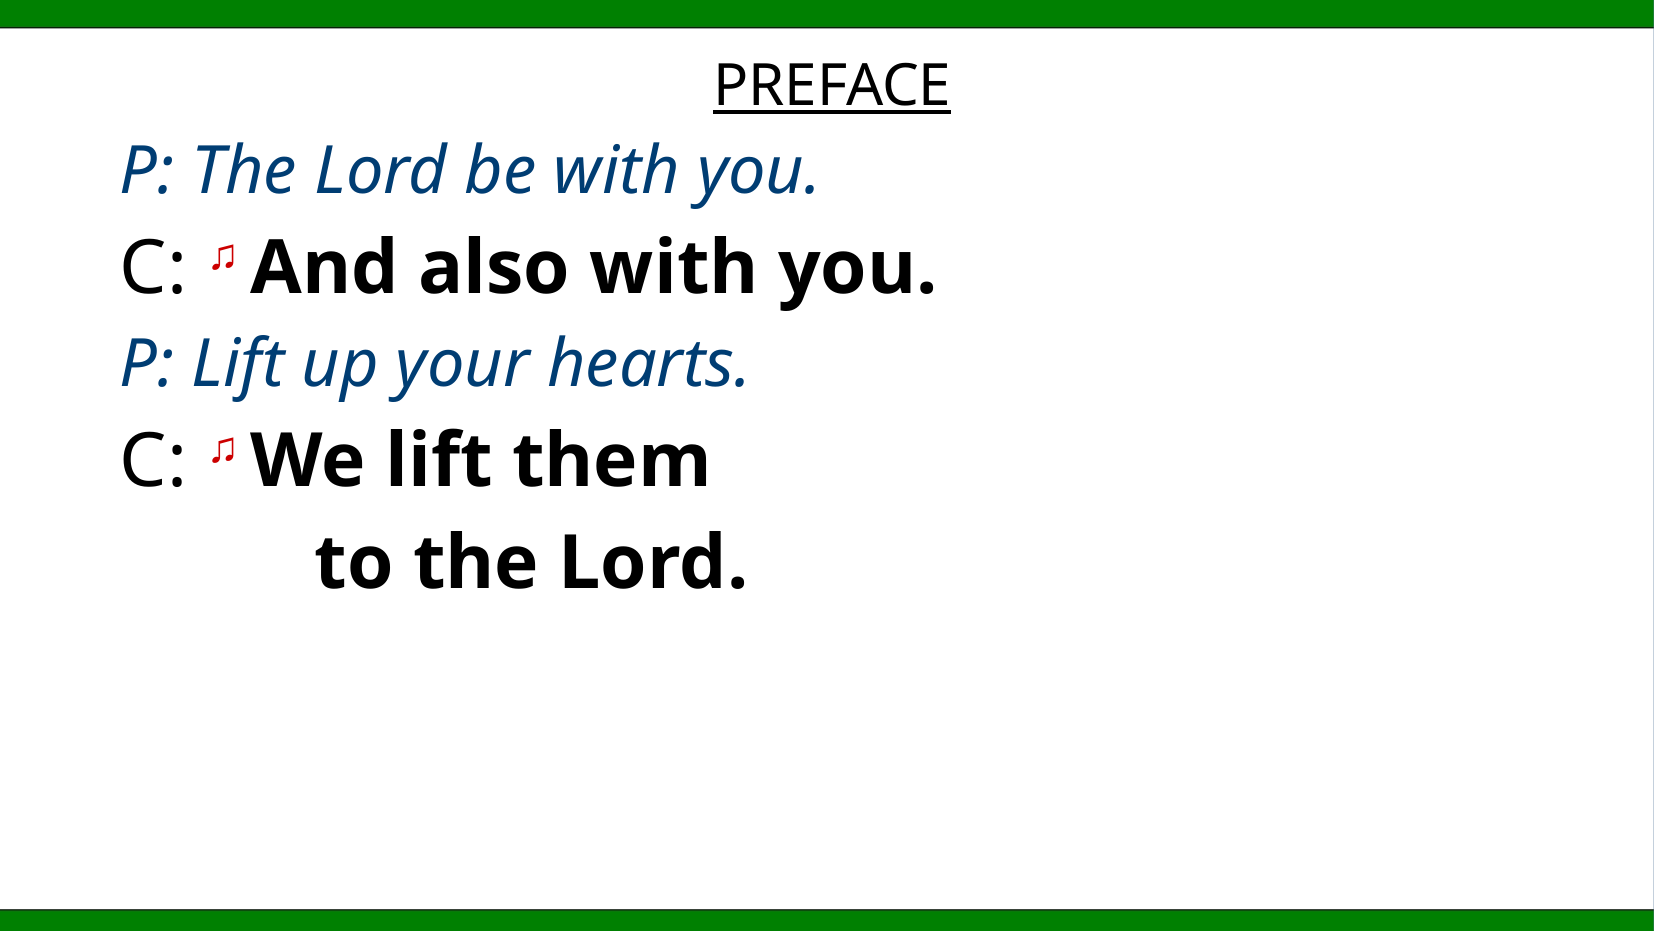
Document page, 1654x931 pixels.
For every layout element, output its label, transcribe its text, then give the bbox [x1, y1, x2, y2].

text_box PREFACE P: The Lord be with you. C: ♫ And also with you. P: Lift up your hearts. C: ♫ We lift them to the Lord. [105, 35, 1561, 605]
picture [0, 0, 1654, 931]
